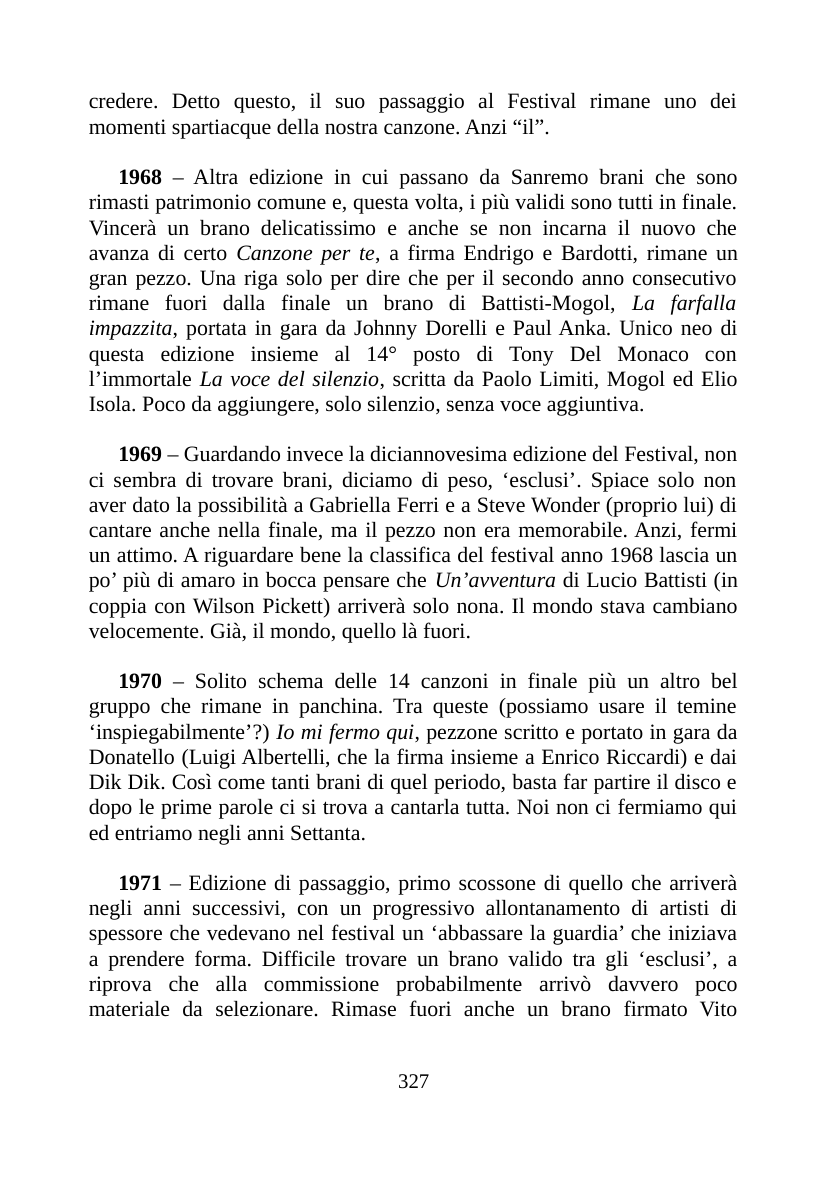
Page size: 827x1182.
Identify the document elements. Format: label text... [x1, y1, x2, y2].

text 1968 – Altra edizione in cui passano da Sanremo brani che sono rimasti patrimonio comune e, questa volta, i più validi sono tutti in finale. Vincerà un brano delicatissimo e anche se non incarna il nuovo che avanza di certo Canzone per te, a firma Endrigo e Bardotti, rimane un gran pezzo. Una riga solo per dire che per il secondo anno consecutivo rimane fuori dalla finale un brano di Battisti-Mogol, La farfalla impazzita, portata in gara da Johnny Dorelli e Paul Anka. Unico neo di questa edizione insieme al 14° posto di Tony Del Monaco con l’immortale La voce del silenzio, scritta da Paolo Limiti, Mogol ed Elio Isola. Poco da aggiungere, solo silenzio, senza voce aggiuntiva. [88, 164, 738, 416]
text 1971 – Edizione di passaggio, primo scossone di quello che arriverà negli anni successivi, con un progressivo allontanamento di artisti di spessore che vedevano nel festival un ‘abbassare la guardia’ che iniziava a prendere forma. Difficile trovare un brano valido tra gli ‘esclusi’, a riprova che alla commissione probabilmente arrivò davvero poco materiale da selezionare. Rimase fuori anche un brano firmato Vito [88, 870, 738, 1021]
text credere. Detto questo, il suo passaggio al Festival rimane uno dei momenti spartiacque della nostra canzone. Anzi “il”. [88, 88, 738, 139]
text 1970 – Solito schema delle 14 canzoni in finale più un altro bel gruppo che rimane in panchina. Tra queste (possiamo usare il temine ‘inspiegabilmente’?) Io mi fermo qui, pezzone scritto e portato in gara da Donatello (Luigi Albertelli, che la firma insieme a Enrico Riccardi) e dai Dik Dik. Così come tanti brani di quel periodo, basta far partire il disco e dopo le prime parole ci si trova a cantarla tutta. Noi non ci fermiamo qui ed entriamo negli anni Settanta. [88, 668, 738, 845]
text 1969 – Guardando invece la diciannovesima edizione del Festival, non ci sembra di trovare brani, diciamo di peso, ‘esclusi’. Spiace solo non aver dato la possibilità a Gabriella Ferri e a Steve Wonder (proprio lui) di cantare anche nella finale, ma il pezzo non era memorabile. Anzi, fermi un attimo. A riguardare bene la classifica del festival anno 1968 lascia un po’ più di amaro in bocca pensare che Un’avventura di Lucio Battisti (in coppia con Wilson Pickett) arriverà solo nona. Il mondo stava cambiano velocemente. Già, il mondo, quello là fuori. [88, 441, 738, 643]
